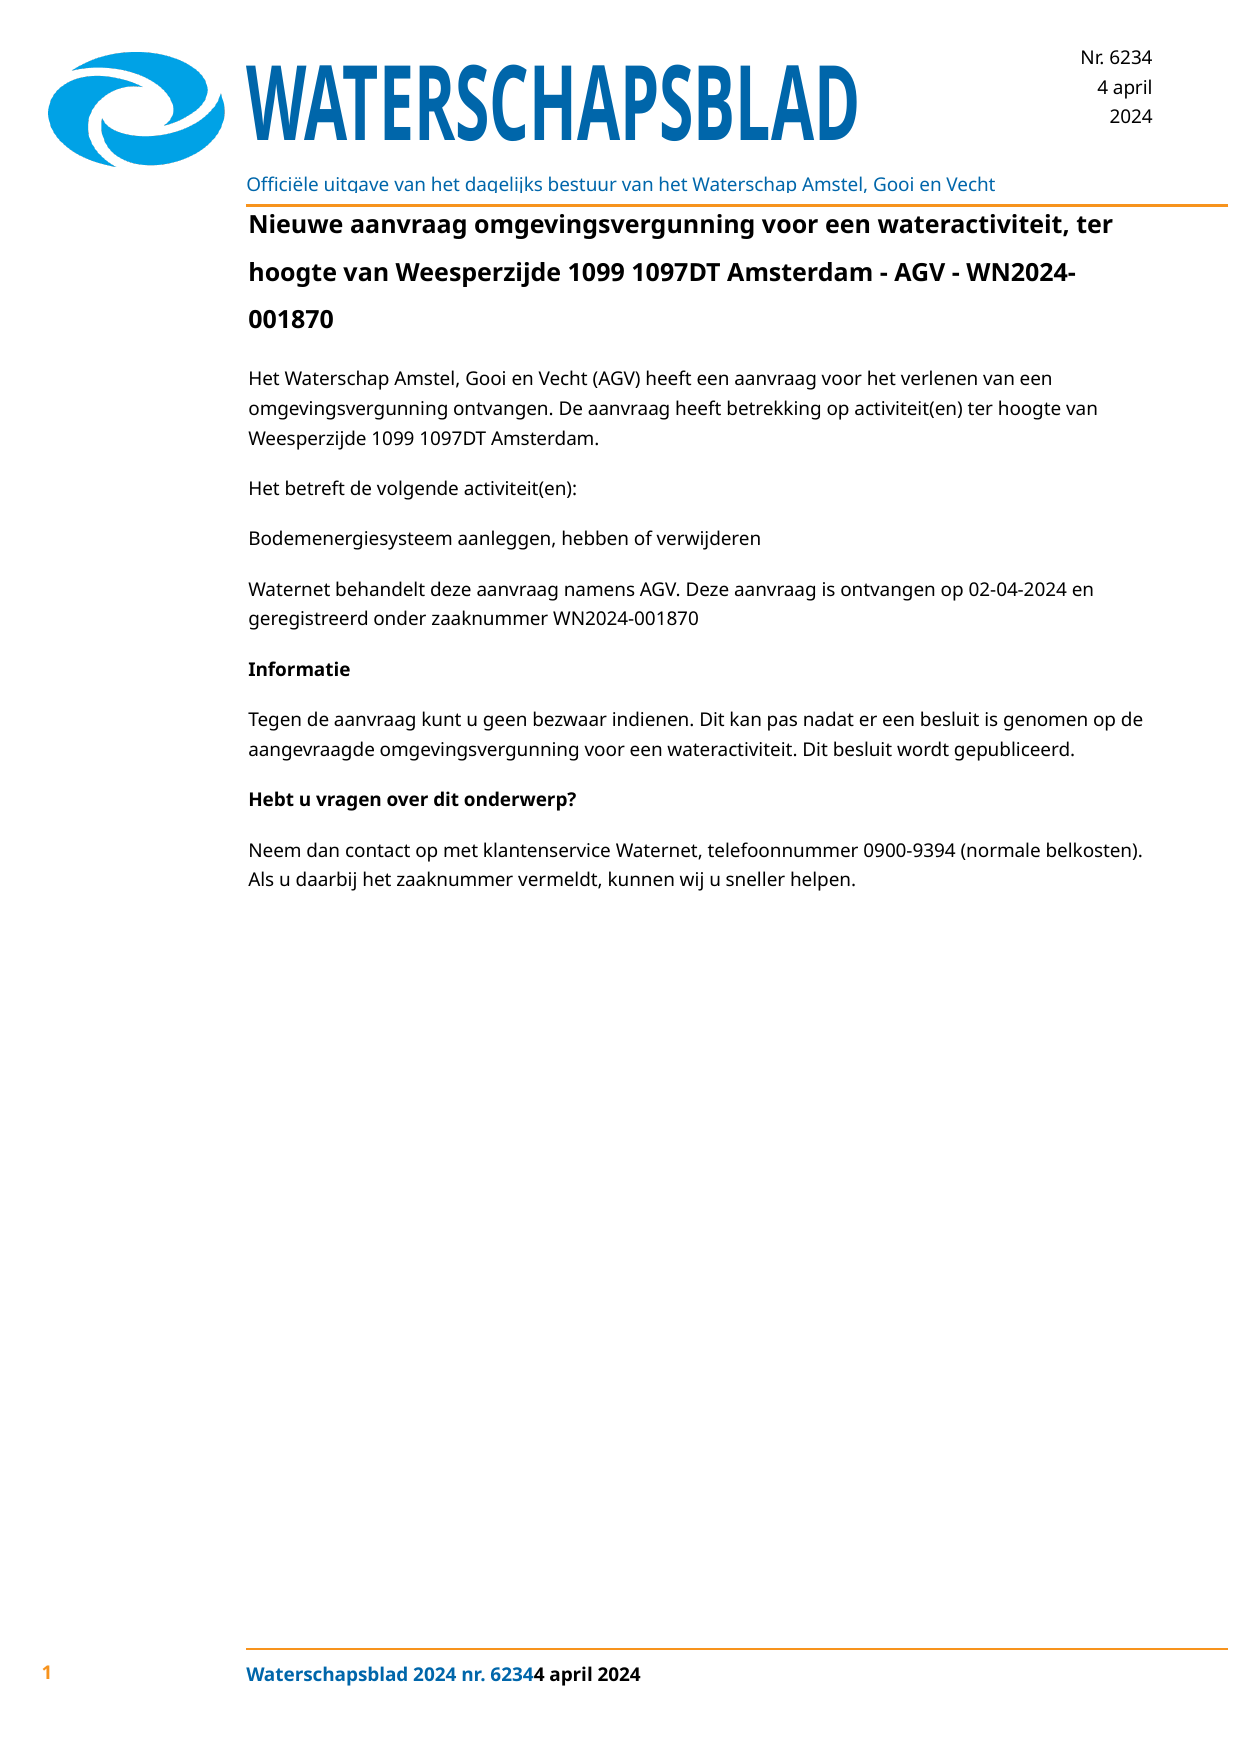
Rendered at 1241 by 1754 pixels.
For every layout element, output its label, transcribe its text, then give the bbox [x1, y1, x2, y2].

text Waternet behandelt deze aanvraag namens AGV. Deze aanvraag is ontvangen op 02-04-2024 en geregistreerd onder zaaknummer WN2024-001870 [248, 576, 1152, 631]
text Neem dan contact op met klantenservice Waternet, telefoonnummer 0900-9394 (normale belkosten). Als u daarbij het zaaknummer vermeldt, kunnen wij u sneller helpen. [248, 837, 1152, 892]
text Het betreft de volgende activiteit(en): [248, 475, 1152, 501]
text Nieuwe aanvraag omgevingsvergunning voor een wateractiviteit, ter hoogte van Weesperzijde 1099 1097DT Amsterdam - AGV - WN2024-001870 [248, 207, 1152, 336]
text Hebt u vragen over dit onderwerp? [248, 786, 1152, 812]
text Informatie [248, 656, 1152, 682]
text Tegen de aanvraag kunt u geen bezwaar indienen. Dit kan pas nadat er een besluit is genomen op de aangevraagde omgevingsvergunning voor een wateractiviteit. Dit besluit wordt gepubliceerd. [248, 706, 1152, 762]
text Bodemenergiesysteem aanleggen, hebben of verwijderen [248, 526, 1152, 551]
picture [41, 47, 231, 172]
text Het Waterschap Amstel, Gooi en Vecht (AGV) heeft een aanvraag voor het verlenen van een omgevingsvergunning ontvangen. De aanvraag heeft betrekking op activiteit(en) ter hoogte van Weesperzijde 1099 1097DT Amsterdam. [248, 366, 1152, 450]
